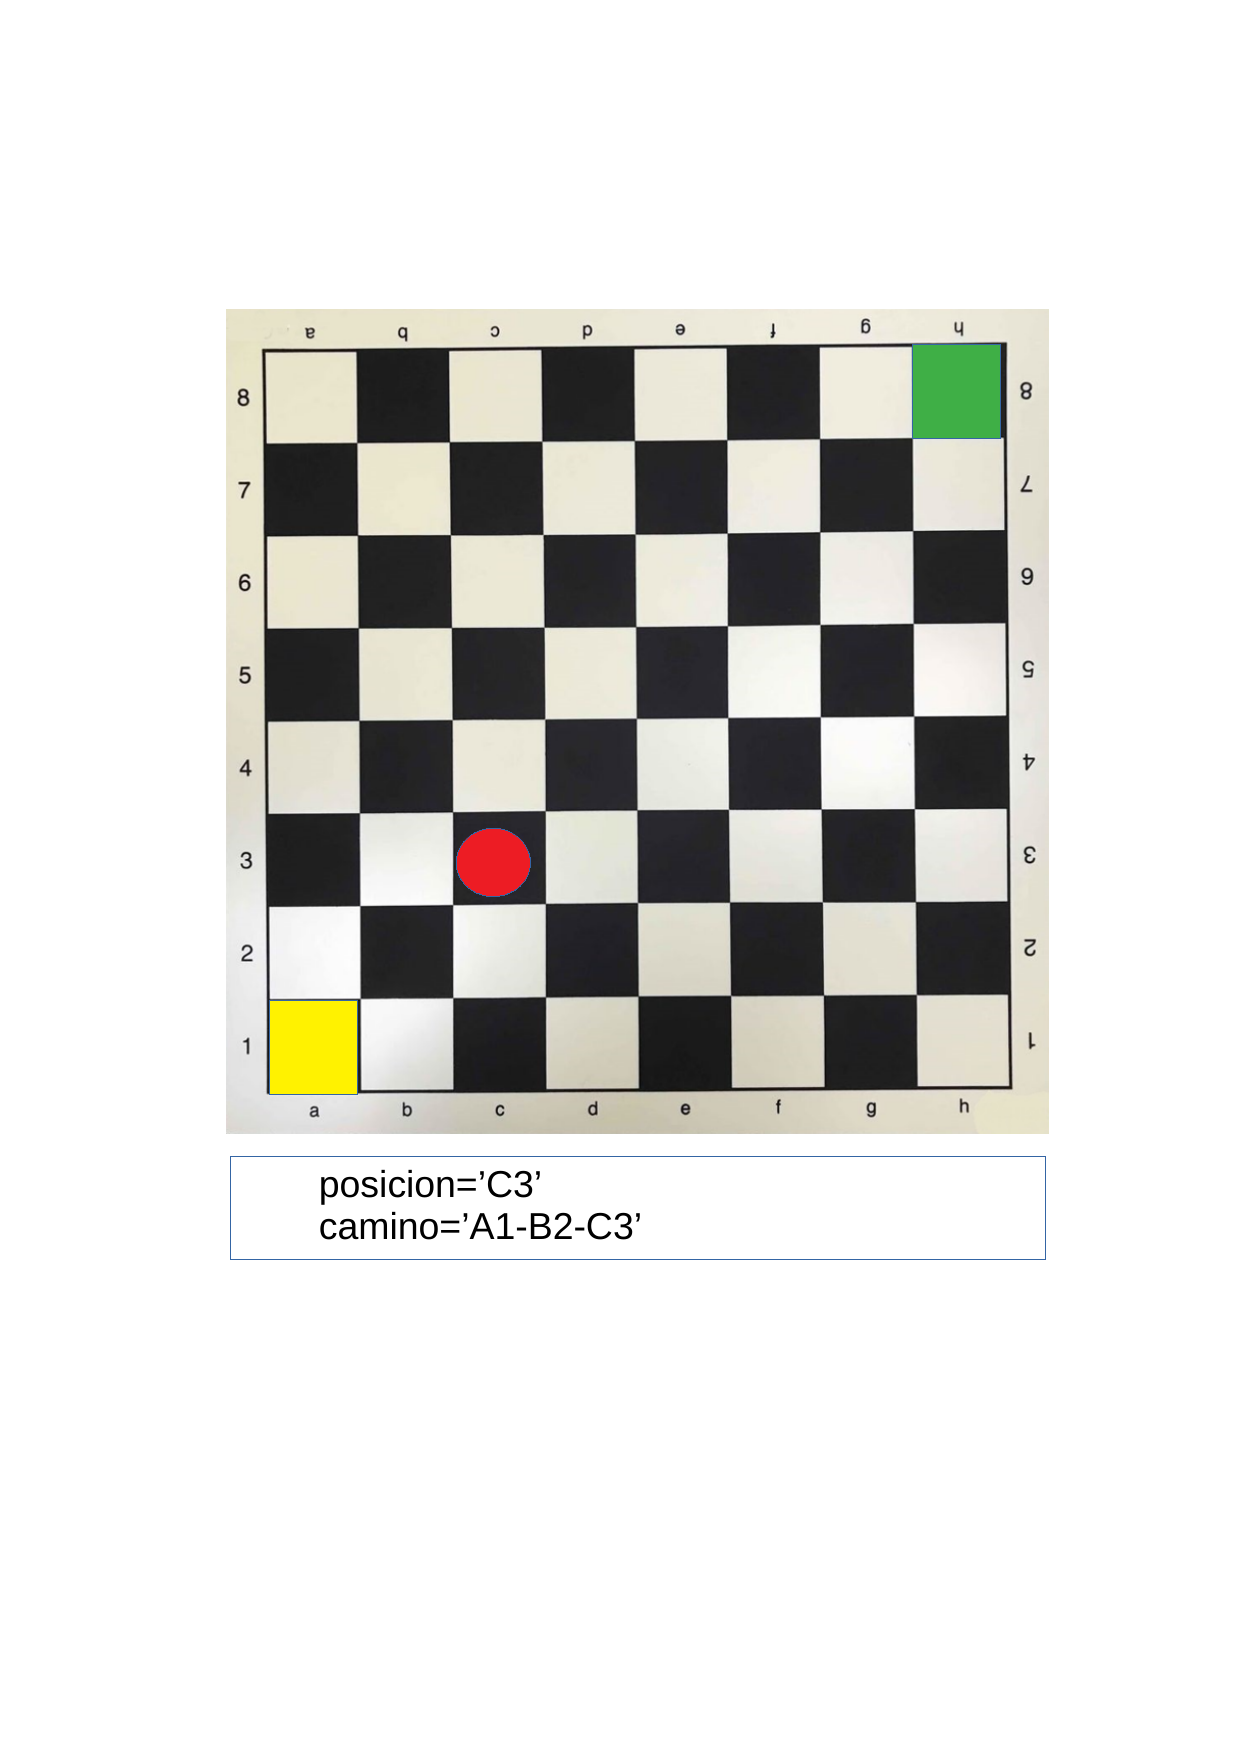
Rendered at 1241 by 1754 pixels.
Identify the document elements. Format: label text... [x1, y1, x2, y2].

text_box [456, 828, 531, 897]
text_box posicion=’C3’ camino=’A1-B2-C3’ [230, 1156, 1046, 1260]
picture [226, 309, 1049, 1134]
text_box [912, 344, 1001, 439]
text_box [269, 1000, 358, 1095]
